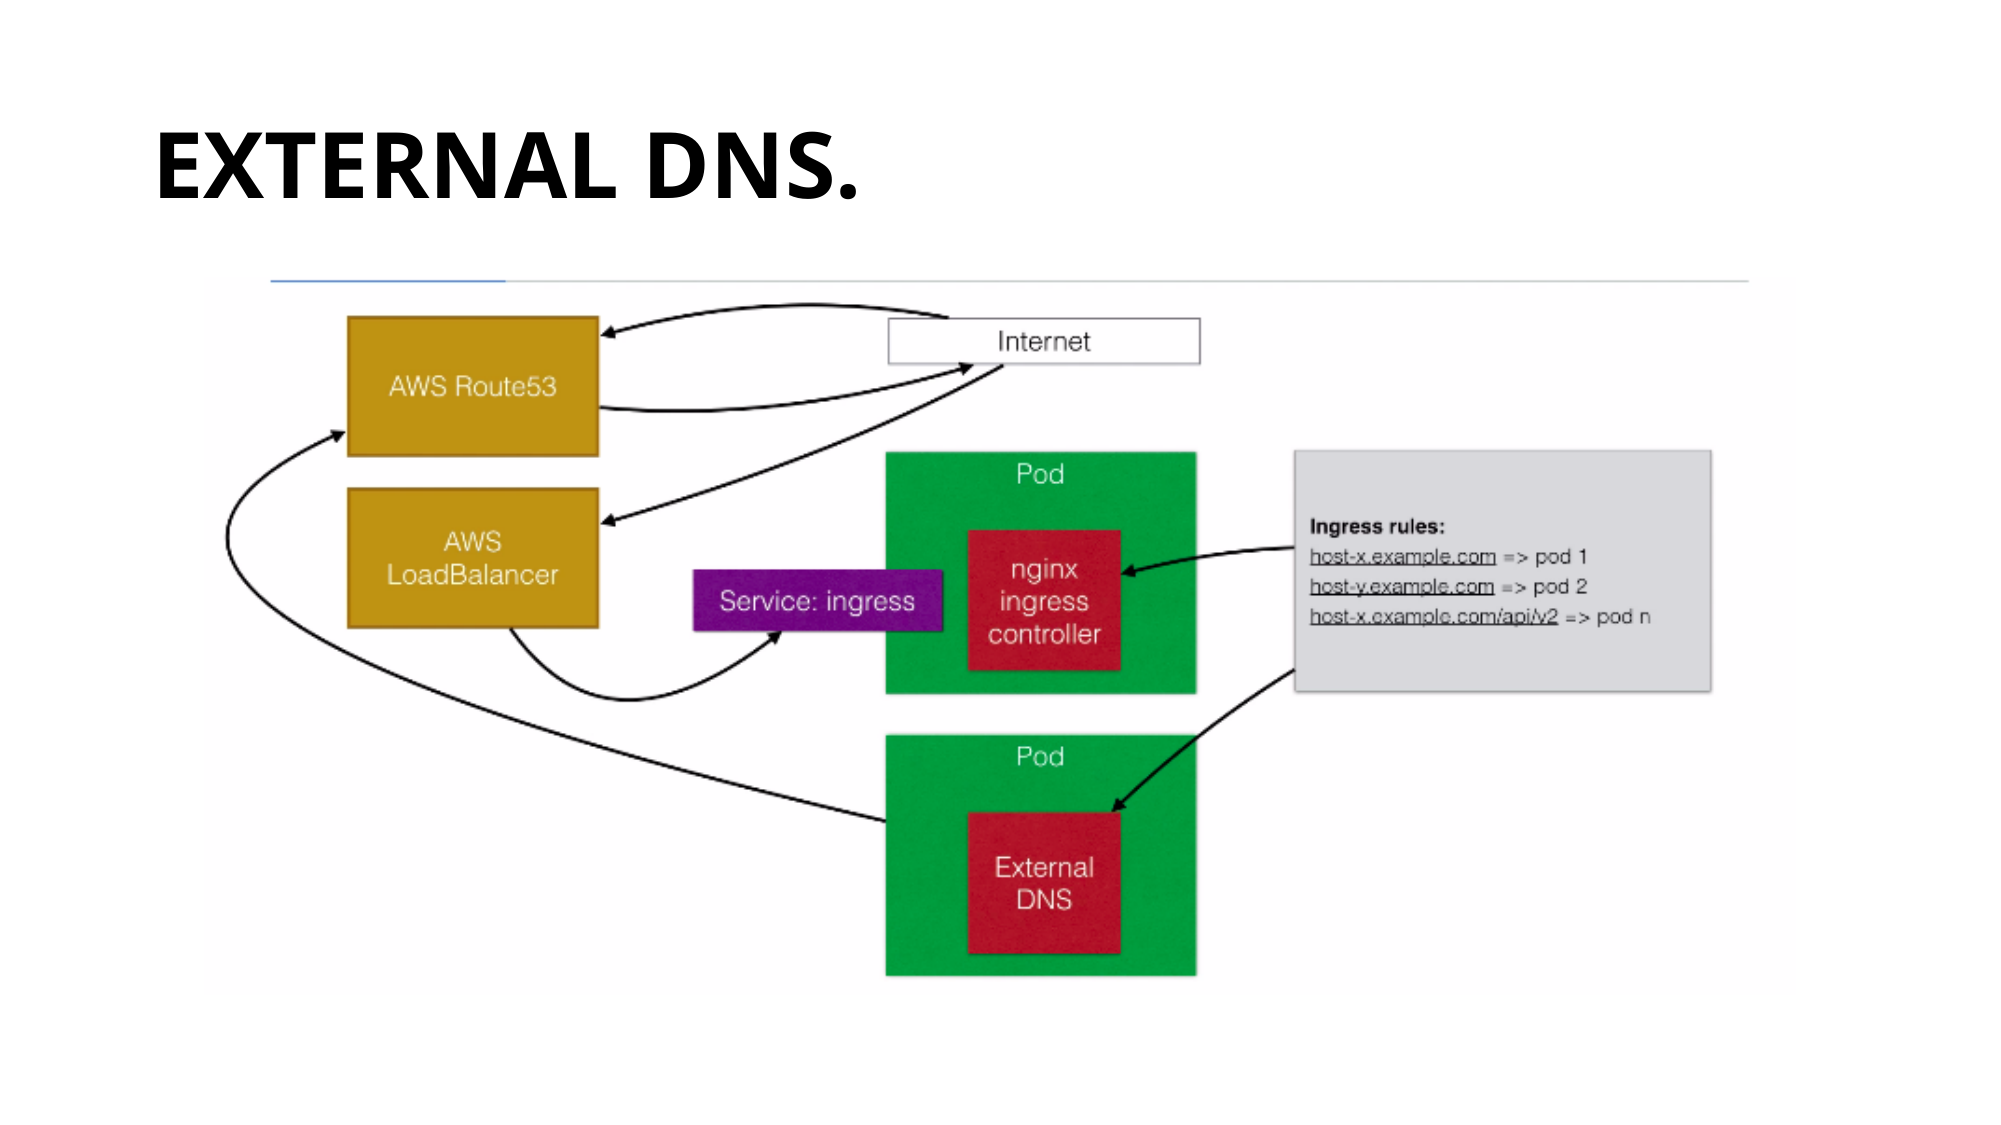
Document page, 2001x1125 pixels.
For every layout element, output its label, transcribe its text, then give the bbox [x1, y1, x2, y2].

picture [204, 277, 1796, 995]
title EXTERNAL DNS. [137, 59, 1863, 278]
